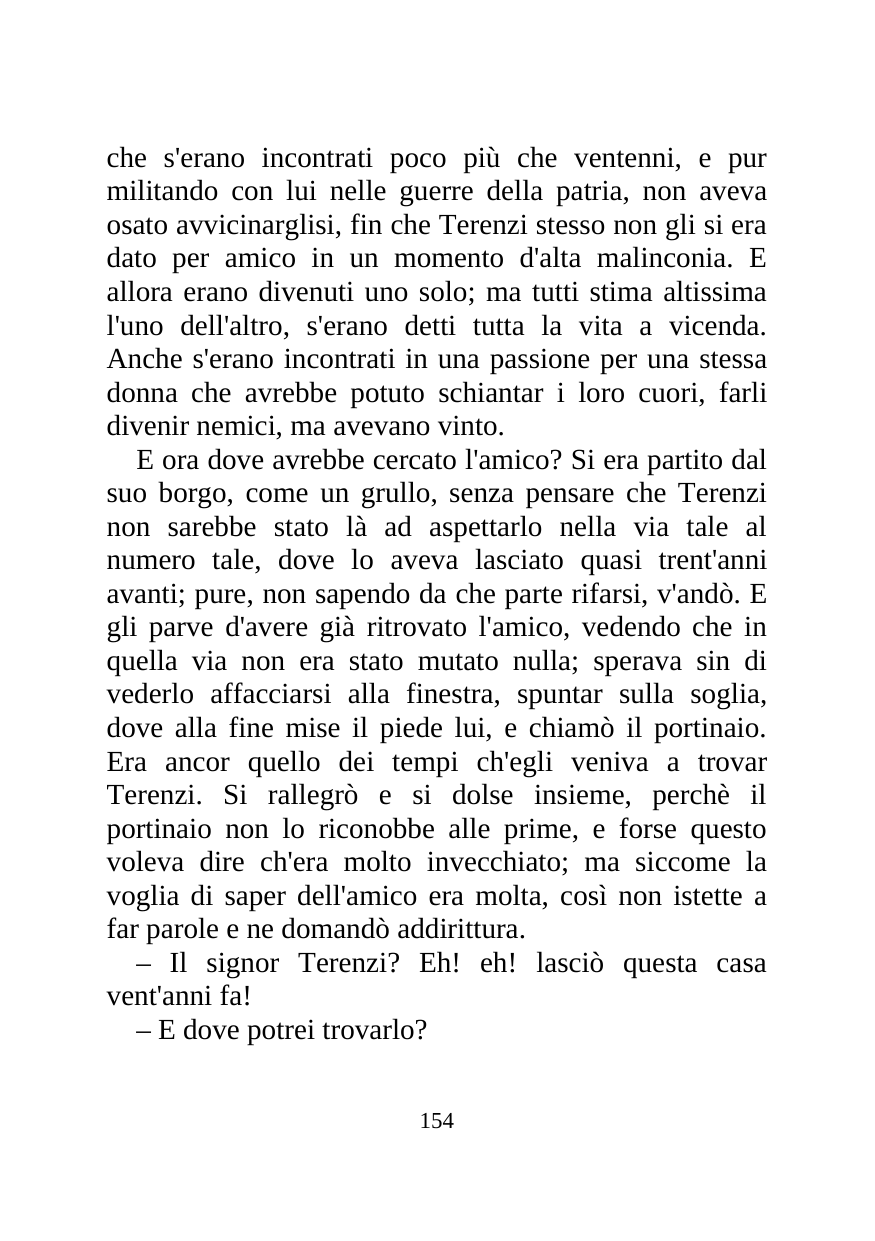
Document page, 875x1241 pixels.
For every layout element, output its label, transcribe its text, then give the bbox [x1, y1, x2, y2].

text E ora dove avrebbe cercato l'amico? Si era partito dal suo borgo, come un grullo, senza pensare che Terenzi non sarebbe stato là ad aspettarlo nella via tale al numero tale, dove lo aveva lasciato quasi trent'anni avanti; pure, non sapendo da che parte rifarsi, v'andò. E gli parve d'avere già ritrovato l'amico, vedendo che in quella via non era stato mutato nulla; sperava sin di vederlo affacciarsi alla finestra, spuntar sulla soglia, dove alla fine mise il piede lui, e chiamò il portinaio. Era ancor quello dei tempi ch'egli veniva a trovar Terenzi. Si rallegrò e si dolse insieme, perchè il portinaio non lo riconobbe alle prime, e forse questo voleva dire ch'era molto invecchiato; ma siccome la voglia di saper dell'amico era molta, così non istette a far parole e ne domandò addirittura. [106, 442, 768, 945]
text che s'erano incontrati poco più che ventenni, e pur militando con lui nelle guerre della patria, non aveva osato avvicinarglisi, fin che Terenzi stesso non gli si era dato per amico in un momento d'alta malinconia. E allora erano divenuti uno solo; ma tutti stima altissima l'uno dell'altro, s'erano detti tutta la vita a vicenda. Anche s'erano incontrati in una passione per una stessa donna che avrebbe potuto schiantar i loro cuori, farli divenir nemici, ma avevano vinto. [106, 140, 768, 442]
text – E dove potrei trovarlo? [106, 1012, 768, 1046]
text – Il signor Terenzi? Eh! eh! lasciò questa casa vent'anni fa! [106, 945, 768, 1012]
